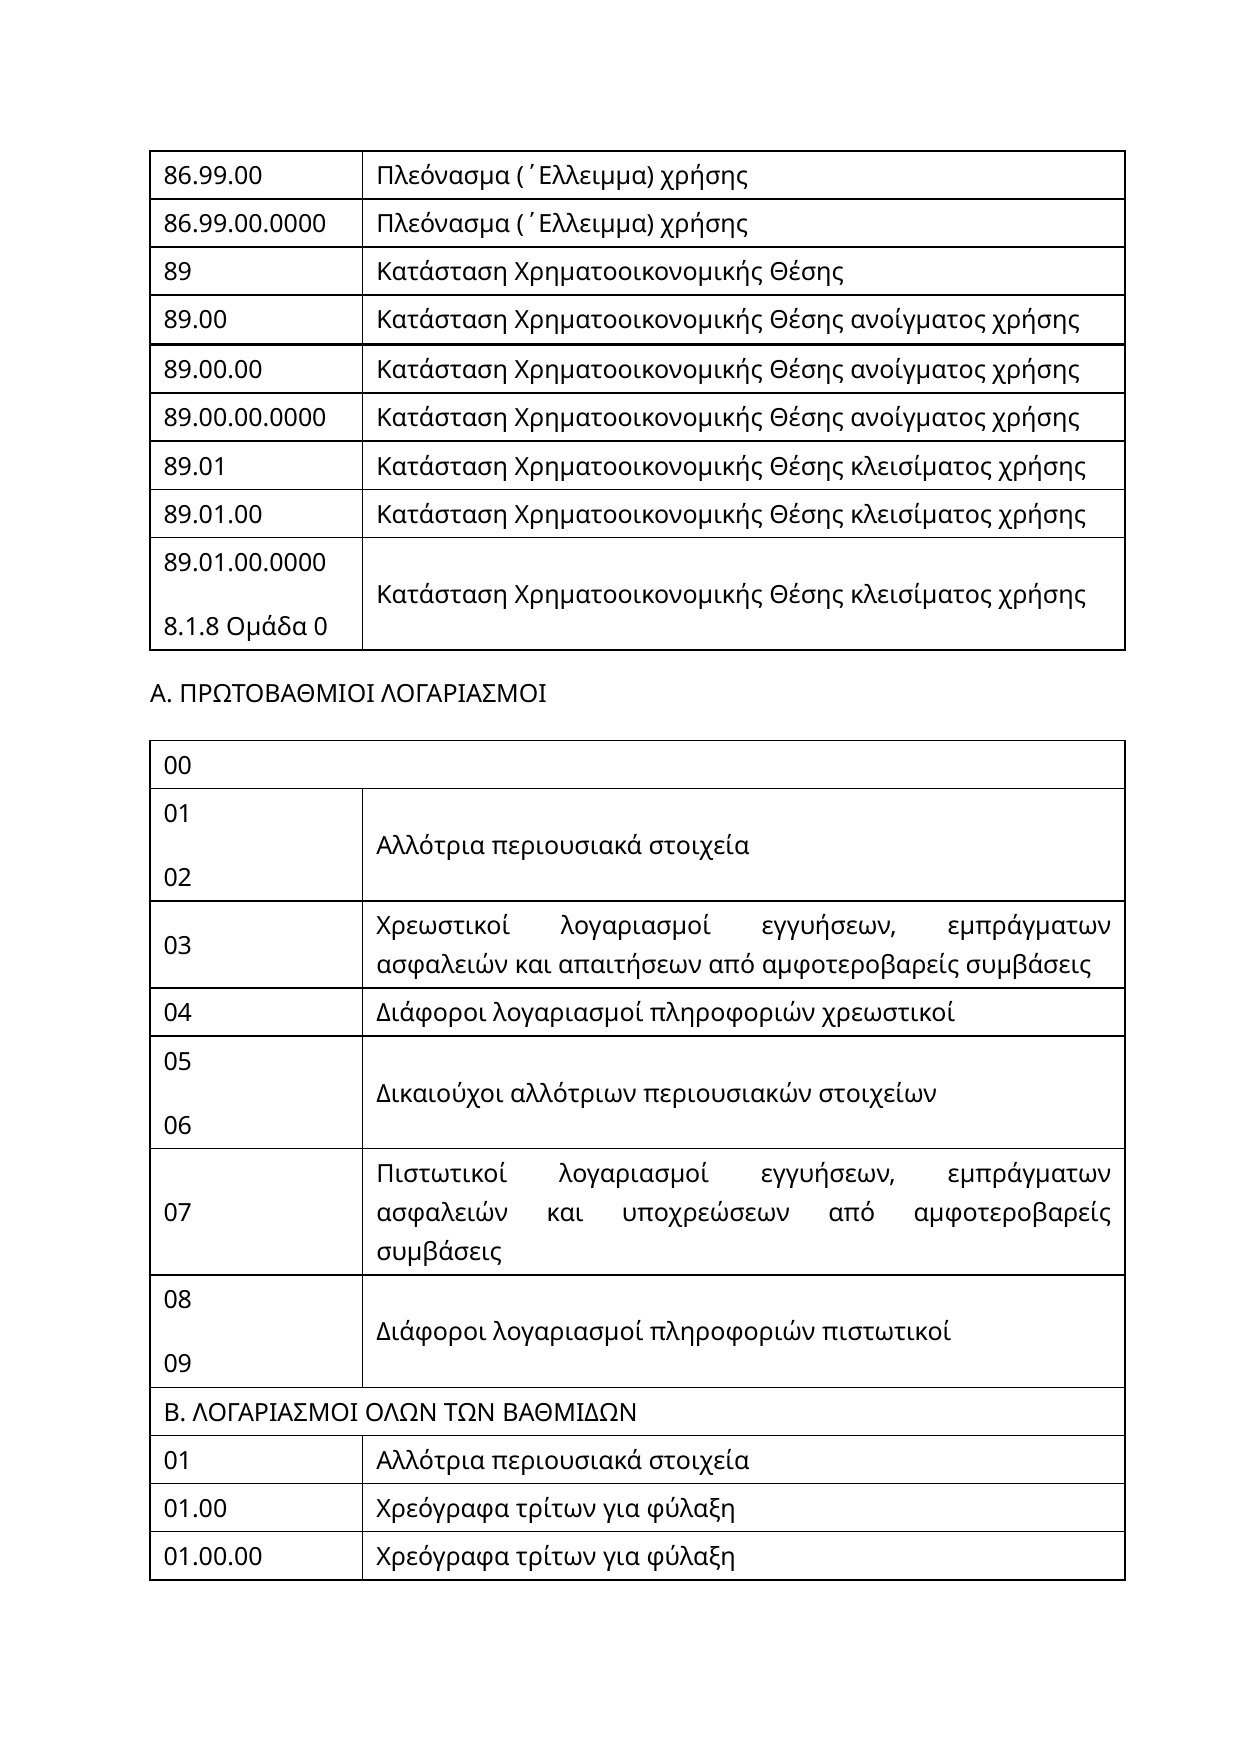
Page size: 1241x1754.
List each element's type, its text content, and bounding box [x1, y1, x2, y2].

table_cell 86.99.00 [151, 152, 362, 198]
table_cell Πιστωτικοί λογαριασμοί εγγυήσεων, εμπράγματων ασφαλειών και υποχρεώσεων από αμφοτεροβαρείς συμβάσεις [363, 1149, 1124, 1274]
table_header Κατάσταση Χρηματοοικονομικής Θέσης ανοίγματος χρήσης [363, 346, 1124, 392]
table_cell 89.01.00 [151, 490, 362, 537]
table_cell 89.01.00.0000 8.1.8 Ομάδα 0 [151, 538, 362, 649]
table_cell Β. ΛΟΓΑΡΙΑΣΜΟΙ ΟΛΩΝ ΤΩΝ ΒΑΘΜΙΔΩΝ [151, 1388, 1124, 1434]
table_cell Χρεόγραφα τρίτων για φύλαξη [363, 1484, 1124, 1531]
table_cell Κατάσταση Χρηματοοικονομικής Θέσης ανοίγματος χρήσης [363, 394, 1124, 440]
table_cell Πλεόνασμα (΄Ελλειμμα) χρήσης [363, 152, 1124, 198]
text Α. ΠΡΩΤΟΒΑΘΜΙΟΙ ΛΟΓΑΡΙΑΣΜΟΙ [150, 675, 1090, 709]
table_cell 04 [151, 989, 362, 1035]
table_cell Κατάσταση Χρηματοοικονομικής Θέσης κλεισίματος χρήσης [363, 538, 1124, 649]
table_cell 01 [151, 1436, 362, 1483]
table_cell Αλλότρια περιουσιακά στοιχεία [363, 789, 1124, 900]
table_cell 01.00.00 [151, 1532, 362, 1579]
table_cell 07 [151, 1149, 362, 1274]
table_cell Διάφοροι λογαριασμοί πληροφοριών χρεωστικοί [363, 989, 1124, 1035]
table_cell Κατάσταση Χρηματοοικονομικής Θέσης κλεισίματος χρήσης [363, 442, 1124, 488]
table_cell 03 [151, 902, 362, 987]
table_cell 89.00 [151, 296, 362, 342]
table_cell 86.99.00.0000 [151, 200, 362, 246]
table_cell Κατάσταση Χρηματοοικονομικής Θέσης ανοίγματος χρήσης [363, 296, 1124, 342]
table_cell Πλεόνασμα (΄Ελλειμμα) χρήσης [363, 200, 1124, 246]
table_cell 89.00.00.0000 [151, 394, 362, 440]
table_header 00 [151, 741, 1124, 788]
table_cell 89 [151, 248, 362, 294]
table_cell Αλλότρια περιουσιακά στοιχεία [363, 1436, 1124, 1483]
table_header 89.00.00 [151, 346, 362, 392]
table_cell Χρεόγραφα τρίτων για φύλαξη [363, 1532, 1124, 1579]
table_cell Διάφοροι λογαριασμοί πληροφοριών πιστωτικοί [363, 1276, 1124, 1386]
table_cell Κατάσταση Χρηματοοικονομικής Θέσης [363, 248, 1124, 294]
table_cell 89.01 [151, 442, 362, 488]
table_cell 01 02 [151, 789, 362, 900]
table_cell 08 09 [151, 1276, 362, 1386]
table_cell Χρεωστικοί λογαριασμοί εγγυήσεων, εμπράγματων ασφαλειών και απαιτήσεων από αμφοτεροβαρείς συμβάσεις [363, 902, 1124, 987]
table_cell Δικαιούχοι αλλότριων περιουσιακών στοιχείων [363, 1037, 1124, 1148]
table_cell Κατάσταση Χρηματοοικονομικής Θέσης κλεισίματος χρήσης [363, 490, 1124, 537]
table_cell 01.00 [151, 1484, 362, 1531]
table_cell 05 06 [151, 1037, 362, 1148]
